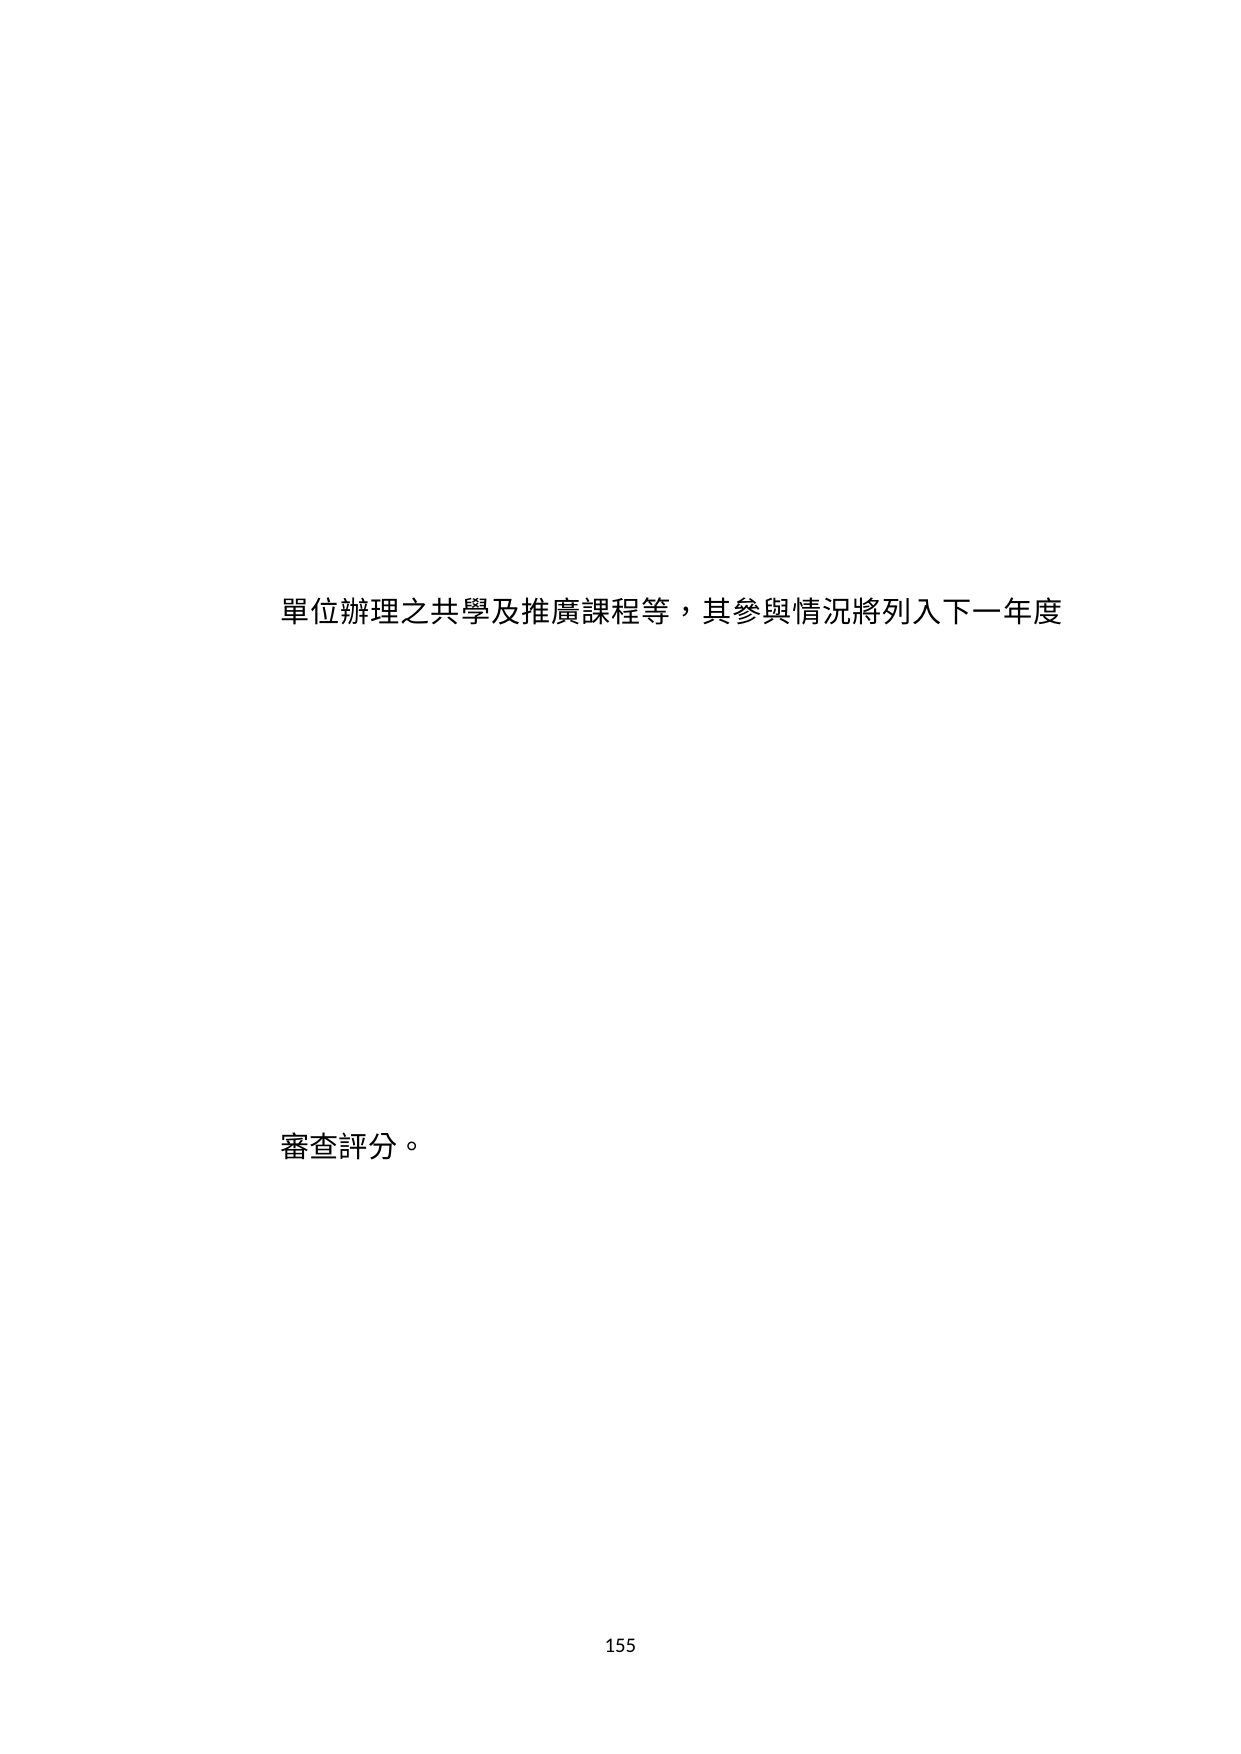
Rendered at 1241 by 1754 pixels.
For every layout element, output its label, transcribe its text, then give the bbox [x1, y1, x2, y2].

list 單位辦理之共學及推廣課程等，其參與情況將列入下一年度審查評分。 [208, 342, 1063, 1412]
